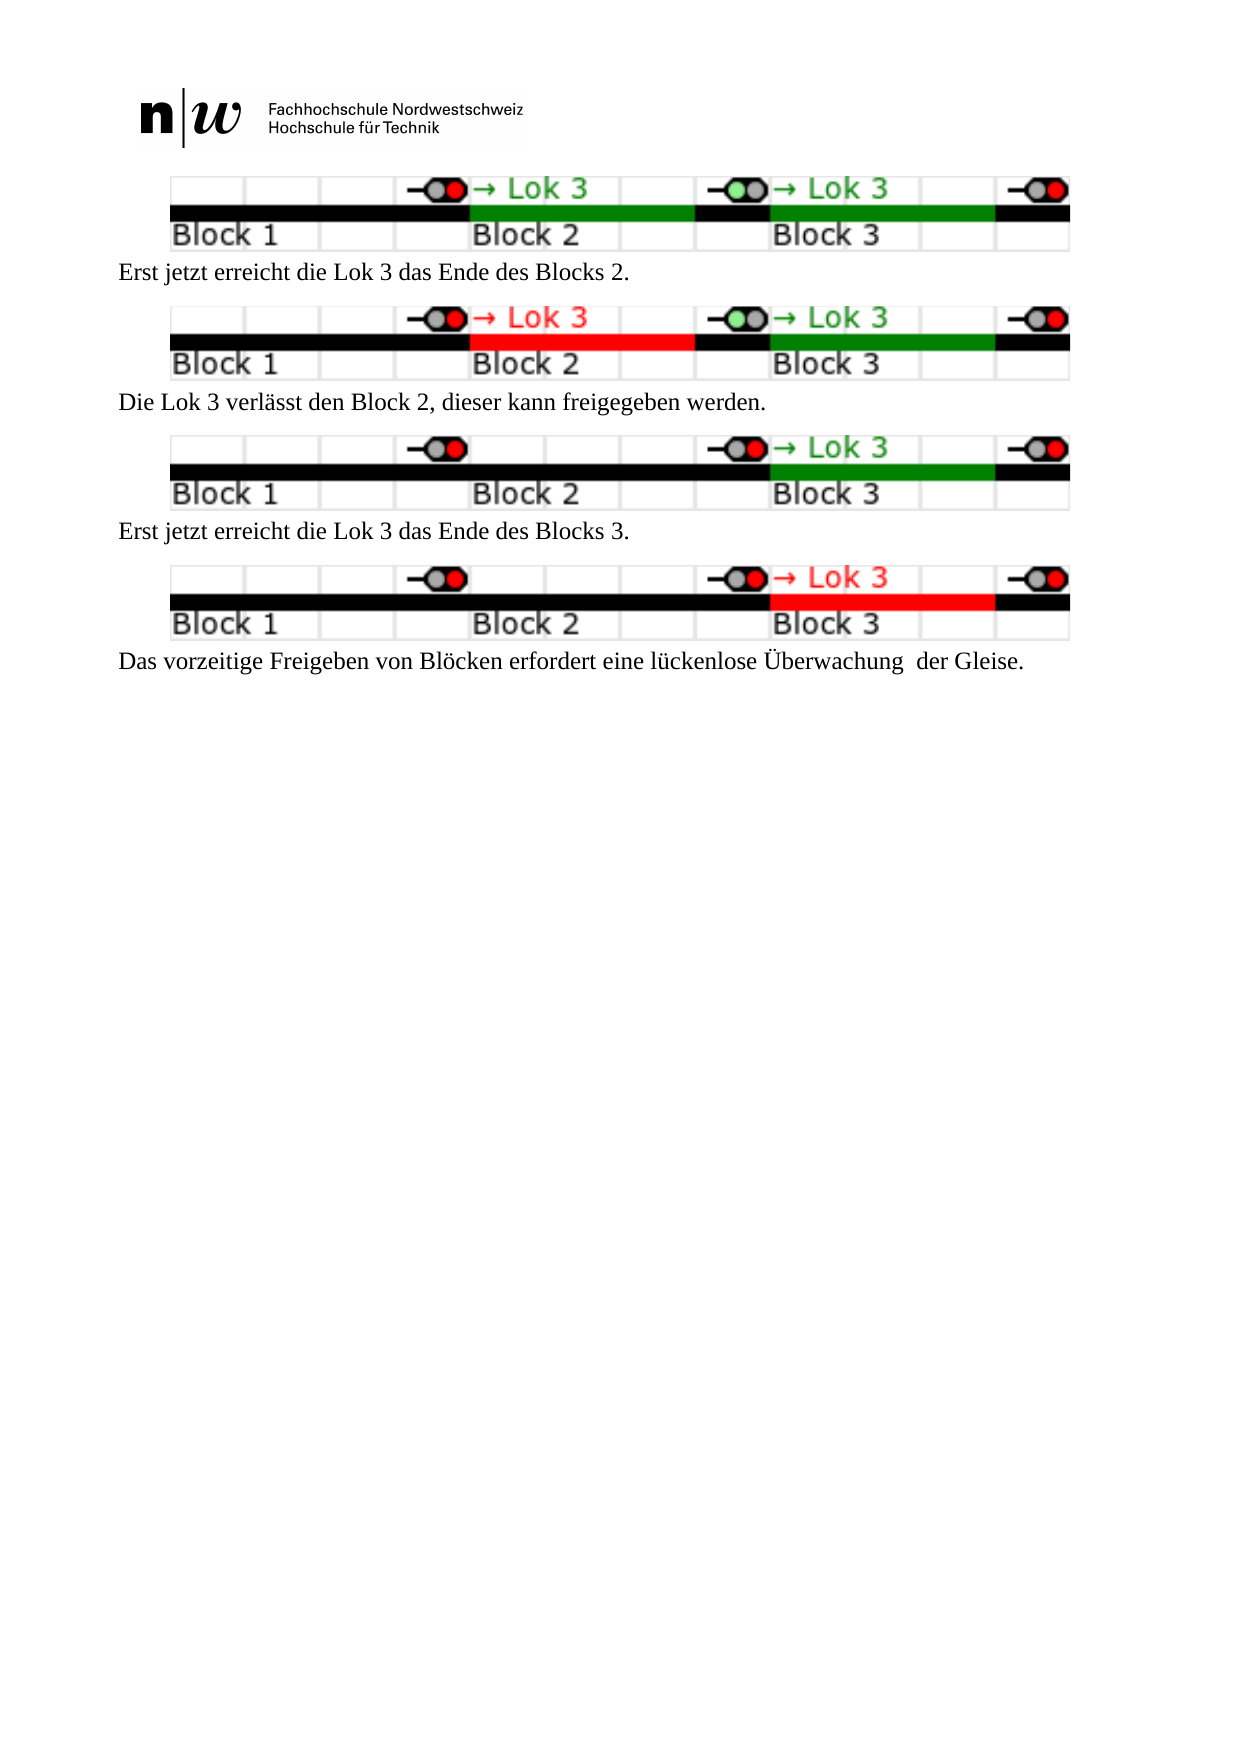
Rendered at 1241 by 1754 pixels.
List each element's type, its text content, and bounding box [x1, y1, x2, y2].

picture [170, 435, 1071, 511]
picture [170, 565, 1071, 641]
text Erst jetzt erreicht die Lok 3 das Ende des Blocks 3. [118, 511, 1122, 545]
picture [141, 88, 523, 148]
text Erst jetzt erreicht die Lok 3 das Ende des Blocks 2. [118, 252, 1122, 286]
picture [170, 306, 1071, 381]
text Das vorzeitige Freigeben von Blöcken erfordert eine lückenlose Überwachung der Gleise. [118, 641, 1122, 675]
picture [170, 176, 1071, 252]
text Die Lok 3 verlässt den Block 2, dieser kann freigegeben werden. [118, 381, 1122, 415]
